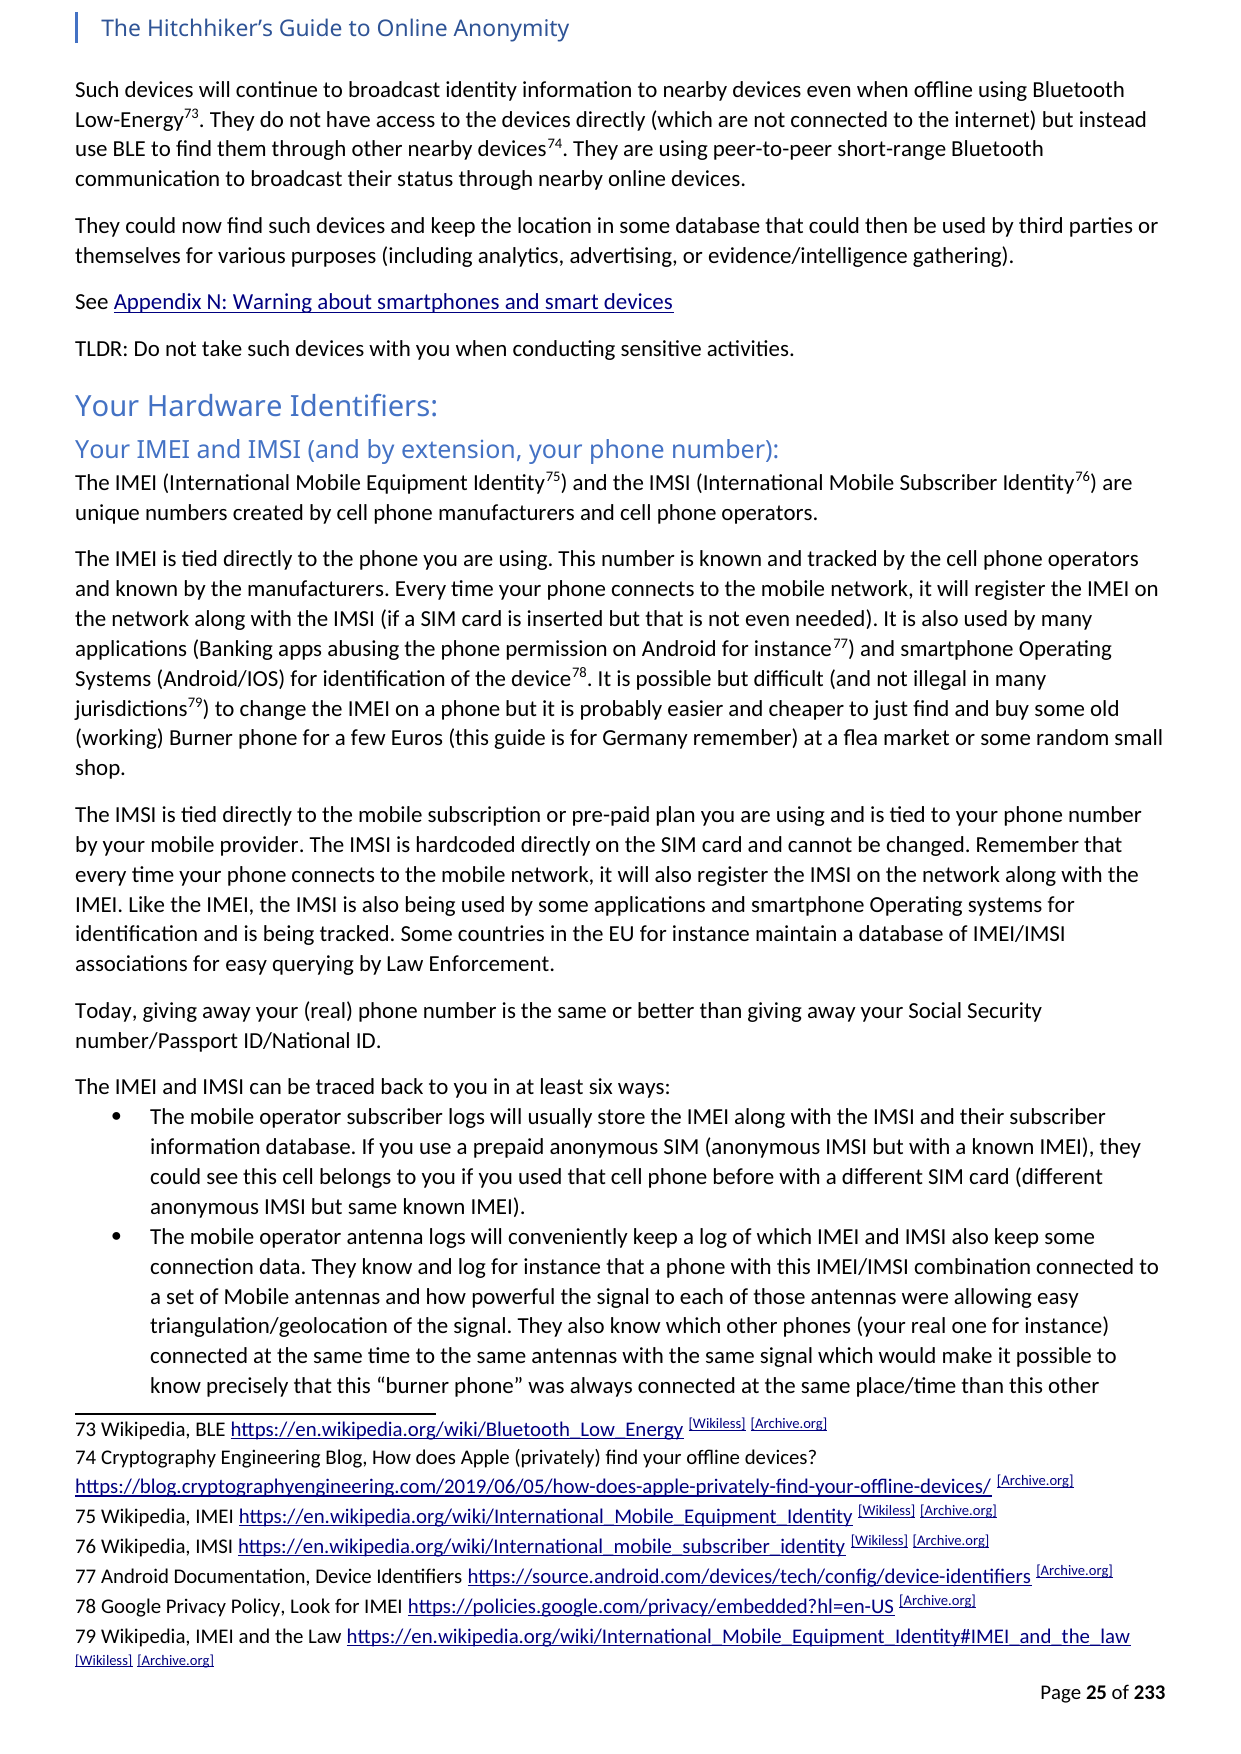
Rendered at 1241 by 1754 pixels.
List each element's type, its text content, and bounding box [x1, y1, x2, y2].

text The IMEI (International Mobile Equipment Identity) and the IMSI (International Mobile Subscriber Identity) are unique numbers created by cell phone manufacturers and cell phone operators. [75, 468, 1165, 526]
text Wikipedia, IMEI https://en.wikipedia.org/wiki/International_Mobile_Equipment_Identity [Wikiless] [Archive.org] [75, 1501, 1165, 1529]
list The mobile operator subscriber logs will usually store the IMEI along with the IMSI and their subscriber information database. If you use a prepaid anonymous SIM (anonymous IMSI but with a known IMEI), they could see this cell belongs to you if you used that cell phone before with a different SIM card (different anonymous IMSI but same known IMEI). [112, 1102, 1165, 1220]
text They could now find such devices and keep the location in some database that could then be used by third parties or themselves for various purposes (including analytics, advertising, or evidence/intelligence gathering). [75, 211, 1165, 269]
text Today, giving away your (real) phone number is the same or better than giving away your Social Security number/Passport ID/National ID. [75, 996, 1165, 1054]
text The IMSI is tied directly to the mobile subscription or pre-paid plan you are using and is tied to your phone number by your mobile provider. The IMSI is hardcoded directly on the SIM card and cannot be changed. Remember that every time your phone connects to the mobile network, it will also register the IMSI on the network along with the IMEI. Like the IMEI, the IMSI is also being used by some applications and smartphone Operating systems for identification and is being tracked. Some countries in the EU for instance maintain a database of IMEI/IMSI associations for easy querying by Law Enforcement. [75, 800, 1165, 977]
text Wikipedia, BLE https://en.wikipedia.org/wiki/Bluetooth_Low_Energy [Wikiless] [Archive.org] [75, 1414, 1165, 1442]
text The IMEI and IMSI can be traced back to you in at least six ways: [75, 1072, 1165, 1101]
text TLDR: Do not take such devices with you when conducting sensitive activities. [75, 334, 1165, 362]
text Such devices will continue to broadcast identity information to nearby devices even when offline using Bluetooth Low-Energy. They do not have access to the devices directly (which are not connected to the internet) but instead use BLE to find them through other nearby devices. They are using peer-to-peer short-range Bluetooth communication to broadcast their status through nearby online devices. [75, 75, 1165, 192]
text Android Documentation, Device Identifiers https://source.android.com/devices/tech/config/device-identifiers [Archive.org] [75, 1561, 1165, 1589]
text See Appendix N: Warning about smartphones and smart devices [75, 287, 1165, 316]
subtitle Your IMEI and IMSI (and by extension, your phone number): [75, 431, 1165, 465]
text Google Privacy Policy, Look for IMEI https://policies.google.com/privacy/embedded?hl=en-US [Archive.org] [75, 1591, 1165, 1619]
text Cryptography Engineering Blog, How does Apple (privately) find your offline devices? https://blog.cryptographyengineering.com/2019/06/05/how-does-apple-privately-find-your-offline-devices/ [Archive.org] [75, 1444, 1165, 1499]
list The mobile operator antenna logs will conveniently keep a log of which IMEI and IMSI also keep some connection data. They know and log for instance that a phone with this IMEI/IMSI combination connected to a set of Mobile antennas and how powerful the signal to each of those antennas were allowing easy triangulation/geolocation of the signal. They also know which other phones (your real one for instance) connected at the same time to the same antennas with the same signal which would make it possible to know precisely that this “burner phone” was always connected at the same place/time than this other [112, 1222, 1165, 1399]
subtitle Your Hardware Identifiers: [75, 385, 1165, 424]
text Wikipedia, IMEI and the Law https://en.wikipedia.org/wiki/International_Mobile_Equipment_Identity#IMEI_and_the_law [Wikiless] [Archive.org] [75, 1621, 1165, 1679]
text The IMEI is tied directly to the phone you are using. This number is known and tracked by the cell phone operators and known by the manufacturers. Every time your phone connects to the mobile network, it will register the IMEI on the network along with the IMSI (if a SIM card is inserted but that is not even needed). It is also used by many applications (Banking apps abusing the phone permission on Android for instance) and smartphone Operating Systems (Android/IOS) for identification of the device. It is possible but difficult (and not illegal in many jurisdictions) to change the IMEI on a phone but it is probably easier and cheaper to just find and buy some old (working) Burner phone for a few Euros (this guide is for Germany remember) at a flea market or some random small shop. [75, 544, 1165, 781]
text Wikipedia, IMSI https://en.wikipedia.org/wiki/International_mobile_subscriber_identity [Wikiless] [Archive.org] [75, 1531, 1165, 1559]
